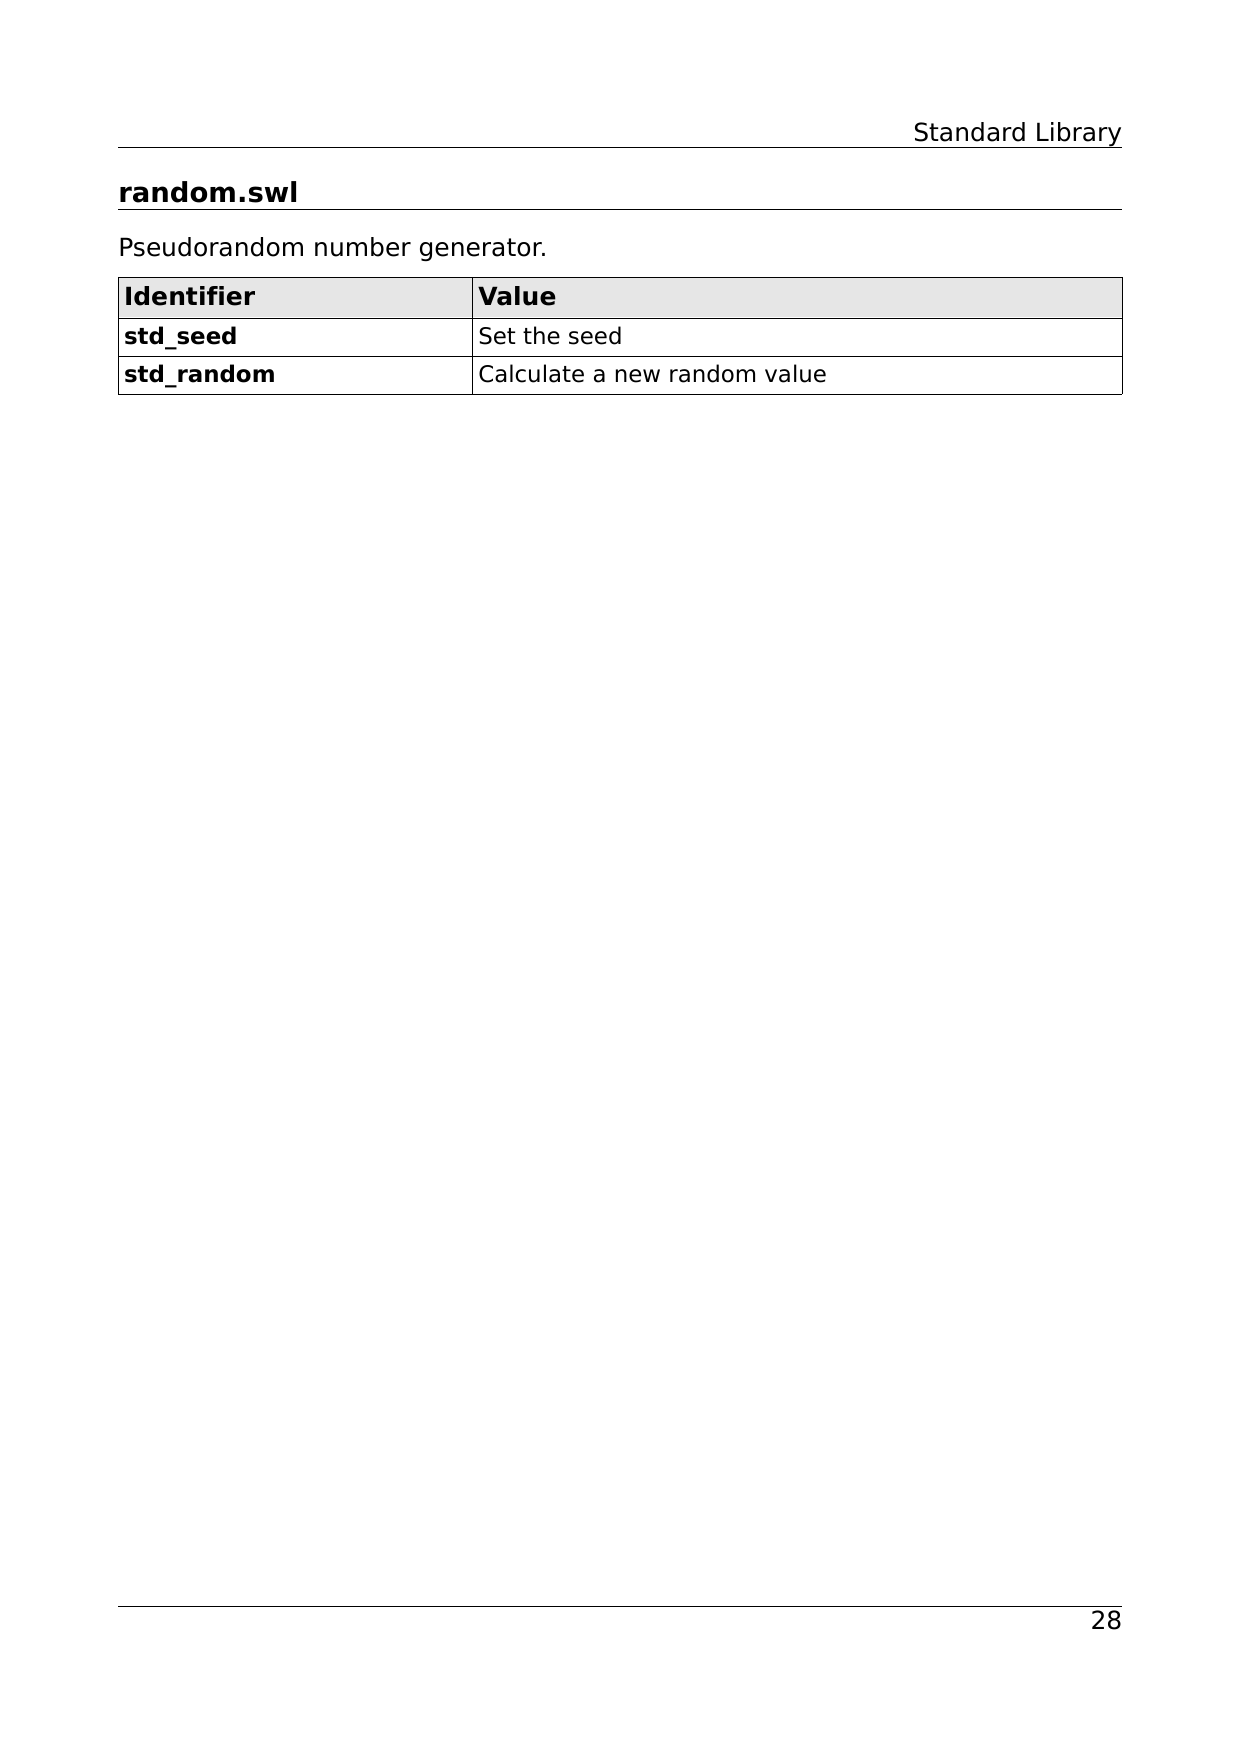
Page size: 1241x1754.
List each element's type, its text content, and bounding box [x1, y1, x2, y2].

table_cell Set the seed [473, 319, 1122, 356]
table_cell std_seed [119, 319, 472, 356]
text Pseudorandom number generator. [118, 233, 1122, 262]
title random.swl [118, 177, 1122, 209]
table_cell std_random [119, 357, 472, 394]
table_cell Calculate a new random value [473, 357, 1122, 394]
table_header Identifier [119, 278, 472, 317]
table_header Value [473, 278, 1122, 317]
